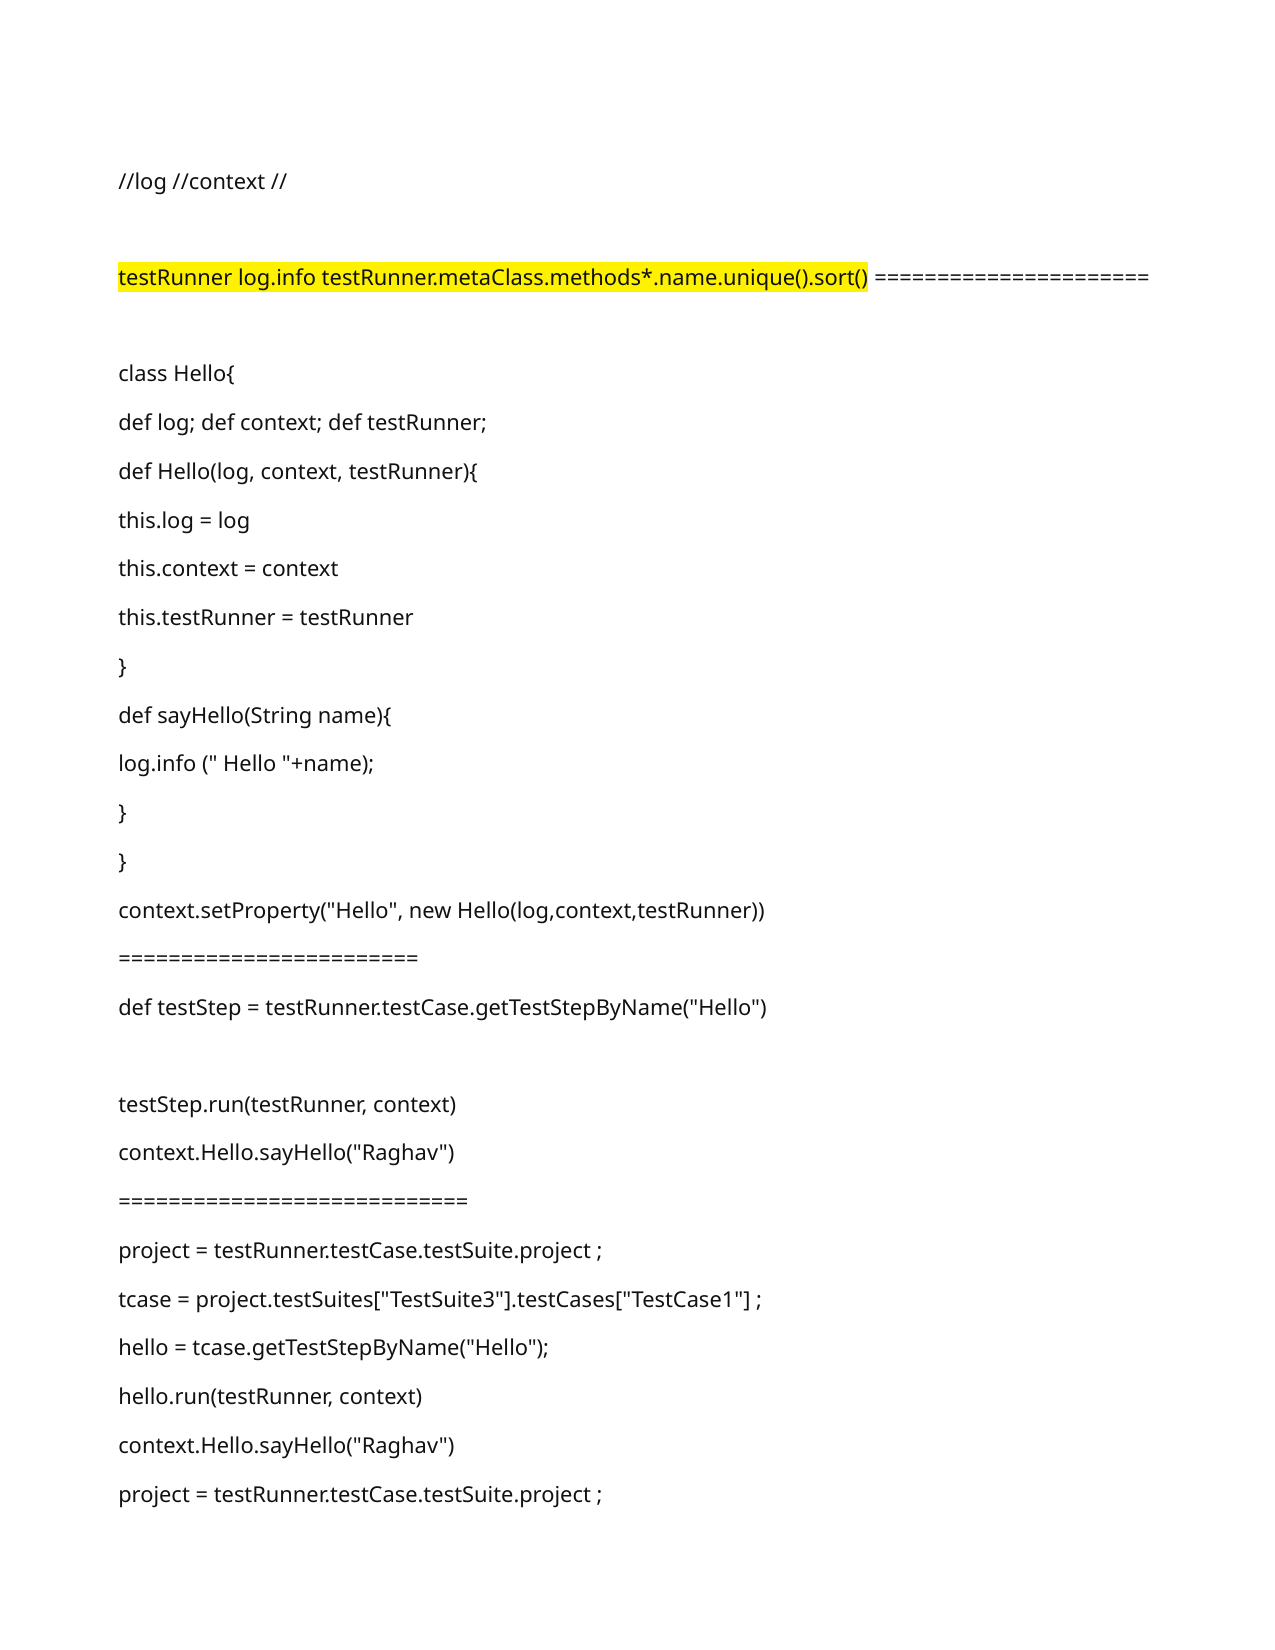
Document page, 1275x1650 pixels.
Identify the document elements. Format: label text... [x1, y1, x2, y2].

text def sayHello(String name){ [118, 700, 1157, 729]
text tcase = project.testSuites["TestSuite3"].testCases["TestCase1"] ; [118, 1283, 1157, 1313]
text testRunner log.info testRunner.metaClass.methods*.name.unique().sort() ====================== [118, 262, 1157, 292]
text this.log = log [118, 505, 1157, 534]
text project = testRunner.testCase.testSuite.project ; [118, 1235, 1157, 1264]
text this.context = context [118, 553, 1157, 583]
text def log; def context; def testRunner; [118, 407, 1157, 437]
text testStep.run(testRunner, context) [118, 1088, 1157, 1118]
text log.info (" Hello "+name); [118, 748, 1157, 778]
text project = testRunner.testCase.testSuite.project ; [118, 1478, 1157, 1508]
text ======================== [118, 943, 1157, 973]
text ============================ [118, 1186, 1157, 1216]
text } [118, 846, 1157, 876]
text } [118, 651, 1157, 681]
text this.testRunner = testRunner [118, 602, 1157, 632]
text context.Hello.sayHello("Raghav") [118, 1430, 1157, 1459]
text hello.run(testRunner, context) [118, 1381, 1157, 1411]
text context.setProperty("Hello", new Hello(log,context,testRunner)) [118, 895, 1157, 924]
text class Hello{ [118, 358, 1157, 388]
text //log //context // [118, 166, 1157, 196]
text context.Hello.sayHello("Raghav") [118, 1137, 1157, 1167]
text def Hello(log, context, testRunner){ [118, 456, 1157, 486]
text } [118, 797, 1157, 827]
text hello = tcase.getTestStepByName("Hello"); [118, 1332, 1157, 1362]
text def testStep = testRunner.testCase.getTestStepByName("Hello") [118, 992, 1157, 1022]
